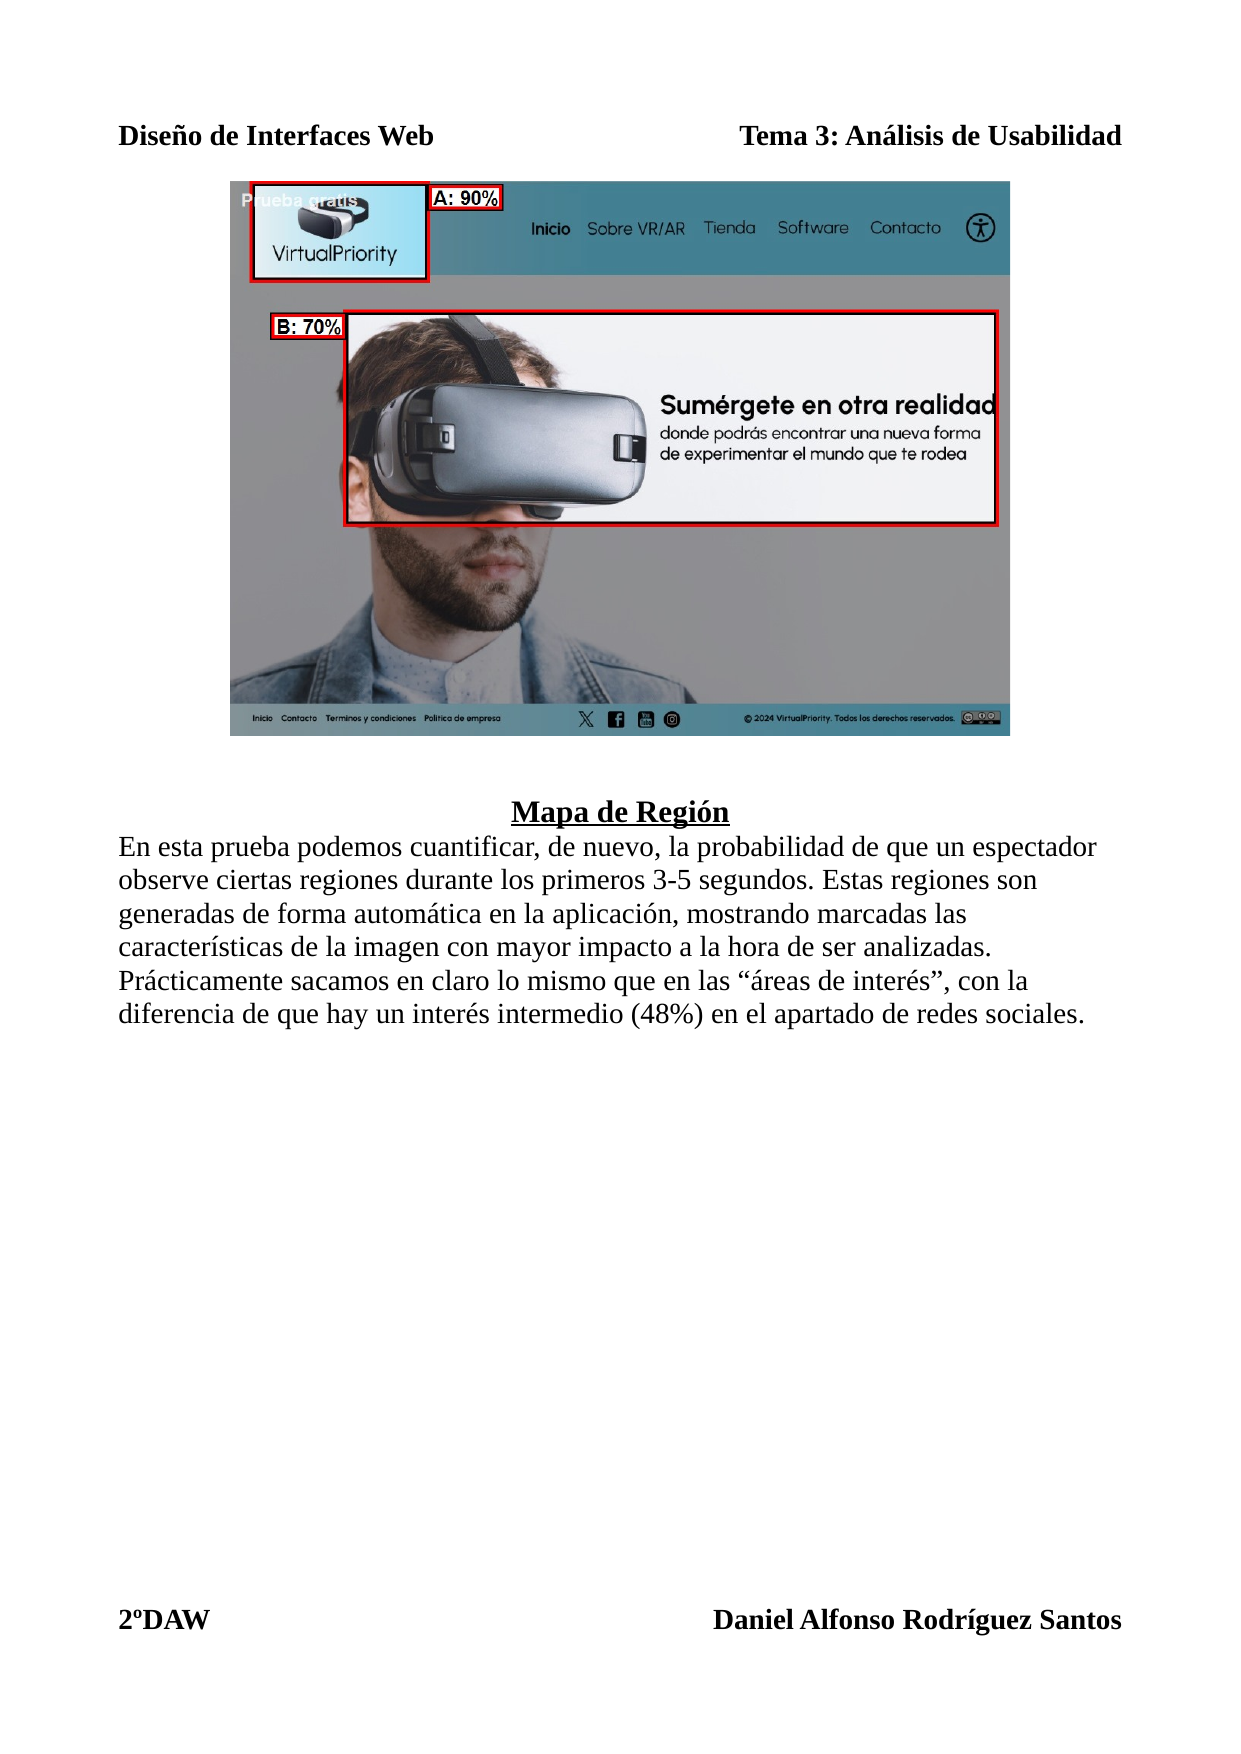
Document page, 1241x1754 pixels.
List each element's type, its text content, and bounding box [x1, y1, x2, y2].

text Mapa de Región [118, 793, 1122, 829]
text En esta prueba podemos cuantificar, de nuevo, la probabilidad de que un espectador observe ciertas regiones durante los primeros 3-5 segundos. Estas regiones son generadas de forma automática en la aplicación, mostrando marcadas las características de la imagen con mayor impacto a la hora de ser analizadas. Prácticamente sacamos en claro lo mismo que en las “áreas de interés”, con la diferencia de que hay un interés intermedio (48%) en el apartado de redes sociales. [118, 829, 1122, 1030]
picture [230, 181, 1011, 736]
